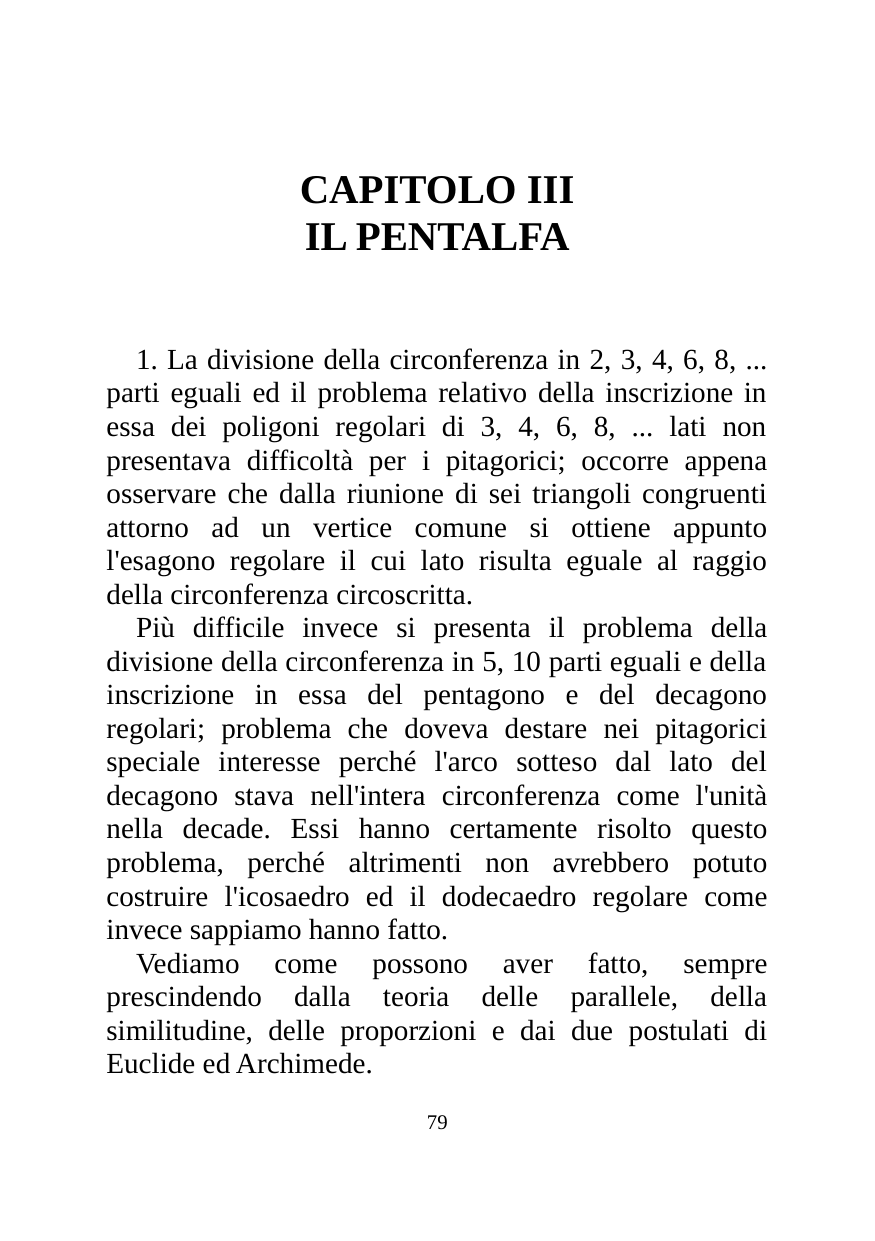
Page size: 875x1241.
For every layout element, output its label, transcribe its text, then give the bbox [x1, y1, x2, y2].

text Vediamo come possono aver fatto, sempre prescindendo dalla teoria delle parallele, della similitudine, delle proporzioni e dai due postulati di Euclide ed Archimede. [106, 946, 768, 1080]
text Più difficile invece si presenta il problema della divisione della circonferenza in 5, 10 parti eguali e della inscrizione in essa del pentagono e del decagono regolari; problema che doveva destare nei pitagorici speciale interesse perché l'arco sotteso dal lato del decagono stava nell'intera circonferenza come l'unità nella decade. Essi hanno certamente risolto questo problema, perché altrimenti non avrebbero potuto costruire l'icosaedro ed il dodecaedro regolare come invece sappiamo hanno fatto. [106, 610, 768, 946]
subtitle CAPITOLO III IL PENTALFA [106, 165, 768, 259]
text 1. La divisione della circonferenza in 2, 3, 4, 6, 8, ... parti eguali ed il problema relativo della inscrizione in essa dei poligoni regolari di 3, 4, 6, 8, ... lati non presentava difficoltà per i pitagorici; occorre appena osservare che dalla riunione di sei triangoli congruenti attorno ad un vertice comune si ottiene appunto l'esagono regolare il cui lato risulta eguale al raggio della circonferenza circoscritta. [106, 342, 768, 610]
